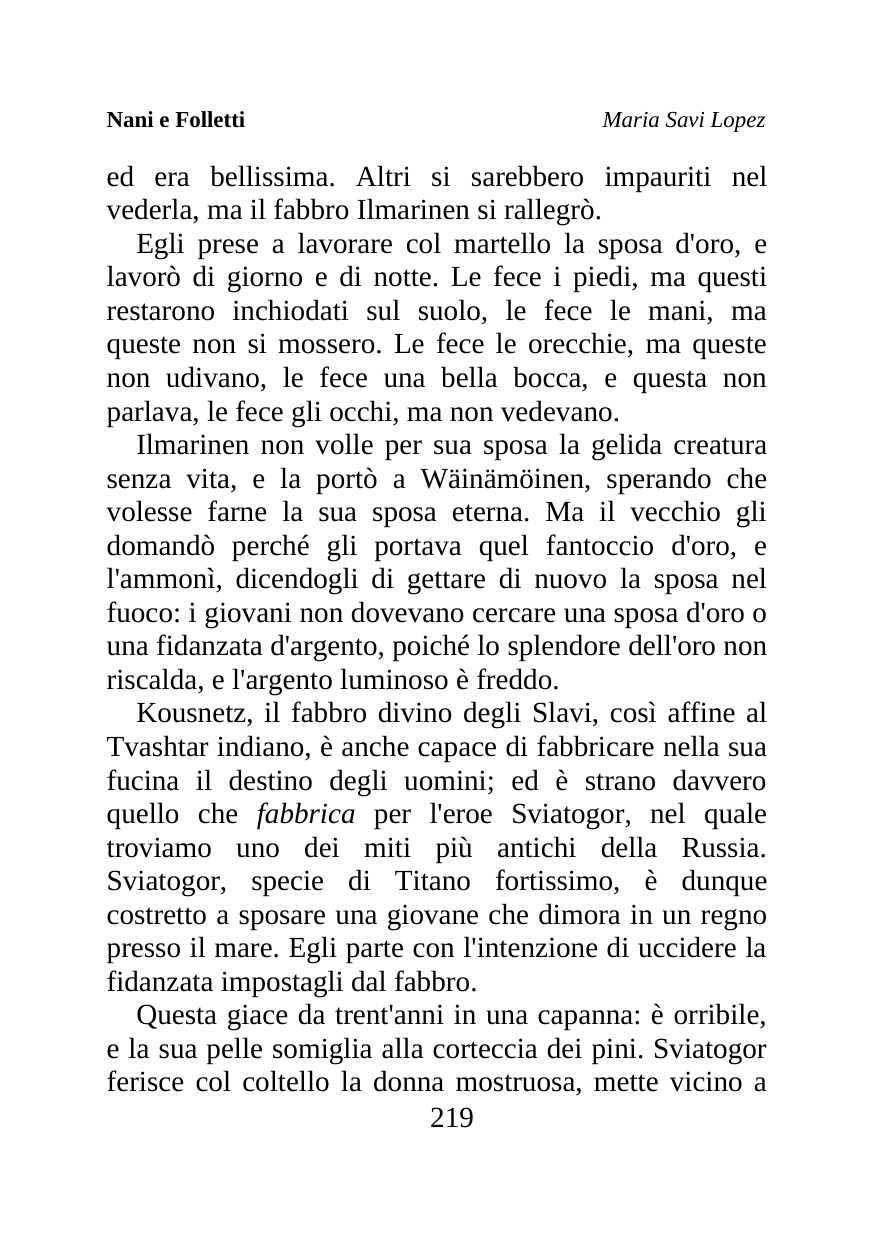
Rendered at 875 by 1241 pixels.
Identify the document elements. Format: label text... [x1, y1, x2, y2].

text Kousnetz, il fabbro divino degli Slavi, così affine al Tvashtar indiano, è anche capace di fabbricare nella sua fucina il destino degli uomini; ed è strano davvero quello che fabbrica per l'eroe Sviatogor, nel quale troviamo uno dei miti più antichi della Russia. Sviatogor, specie di Titano fortissimo, è dunque costretto a sposare una giovane che dimora in un regno presso il mare. Egli parte con l'intenzione di uccidere la fidanzata impostagli dal fabbro. [106, 696, 768, 997]
text Questa giace da trent'anni in una capanna: è orribile, e la sua pelle somiglia alla corteccia dei pini. Sviatogor ferisce col coltello la donna mostruosa, mette vicino a [106, 997, 768, 1098]
text Egli prese a lavorare col martello la sposa d'oro, e lavorò di giorno e di notte. Le fece i piedi, ma questi restarono inchiodati sul suolo, le fece le mani, ma queste non si mossero. Le fece le orecchie, ma queste non udivano, le fece una bella bocca, e questa non parlava, le fece gli occhi, ma non vedevano. [106, 226, 768, 427]
text Ilmarinen non volle per sua sposa la gelida creatura senza vita, e la portò a Wäinämöinen, sperando che volesse farne la sua sposa eterna. Ma il vecchio gli domandò perché gli portava quel fantoccio d'oro, e l'ammonì, dicendogli di gettare di nuovo la sposa nel fuoco: i giovani non dovevano cercare una sposa d'oro o una fidanzata d'argento, poiché lo splendore dell'oro non riscalda, e l'argento luminoso è freddo. [106, 427, 768, 696]
text ed era bellissima. Altri si sarebbero impauriti nel vederla, ma il fabbro Ilmarinen si rallegrò. [106, 159, 768, 226]
